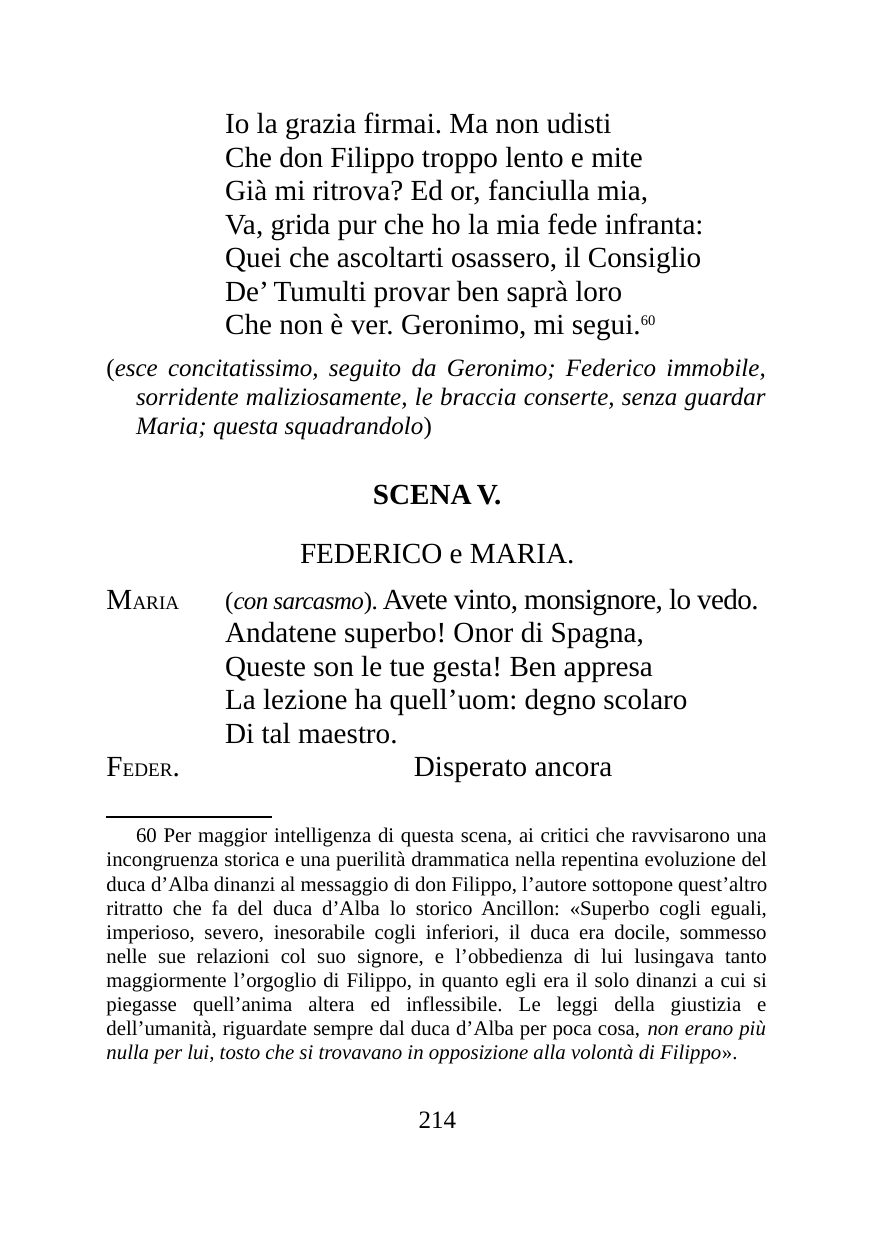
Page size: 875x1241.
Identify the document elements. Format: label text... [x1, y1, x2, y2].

table_header (con sarcasmo). Avete vinto, monsignore, lo vedo. Andatene superbo! Onor di Spagna, Queste son le tue gesta! Ben appresa La lezione ha quell’uom: degno scolaro Di tal maestro. [225, 582, 769, 749]
table_cell Feder. [106, 750, 225, 783]
table_cell (esce concitatissimo, seguito da Geronimo; Federico immobile, sorridente maliziosamente, le braccia conserte, senza guardar Maria; questa squadrandolo) [106, 341, 769, 440]
text FEDERICO e MARIA. [106, 536, 768, 569]
text SCENA V. [106, 477, 768, 511]
table_header Maria [106, 582, 225, 749]
table_cell Disperato ancora [225, 750, 769, 783]
table_cell Io la grazia firmai. Ma non udisti Che don Filippo troppo lento e mite Già mi ritrova? Ed or, fanciulla mia, Va, grida pur che ho la mia fede infranta: Quei che ascoltarti osassero, il Consiglio De’ Tumulti provar ben saprà loro Che non è ver. Geronimo, mi segui. [225, 106, 769, 341]
table_cell [106, 106, 225, 341]
